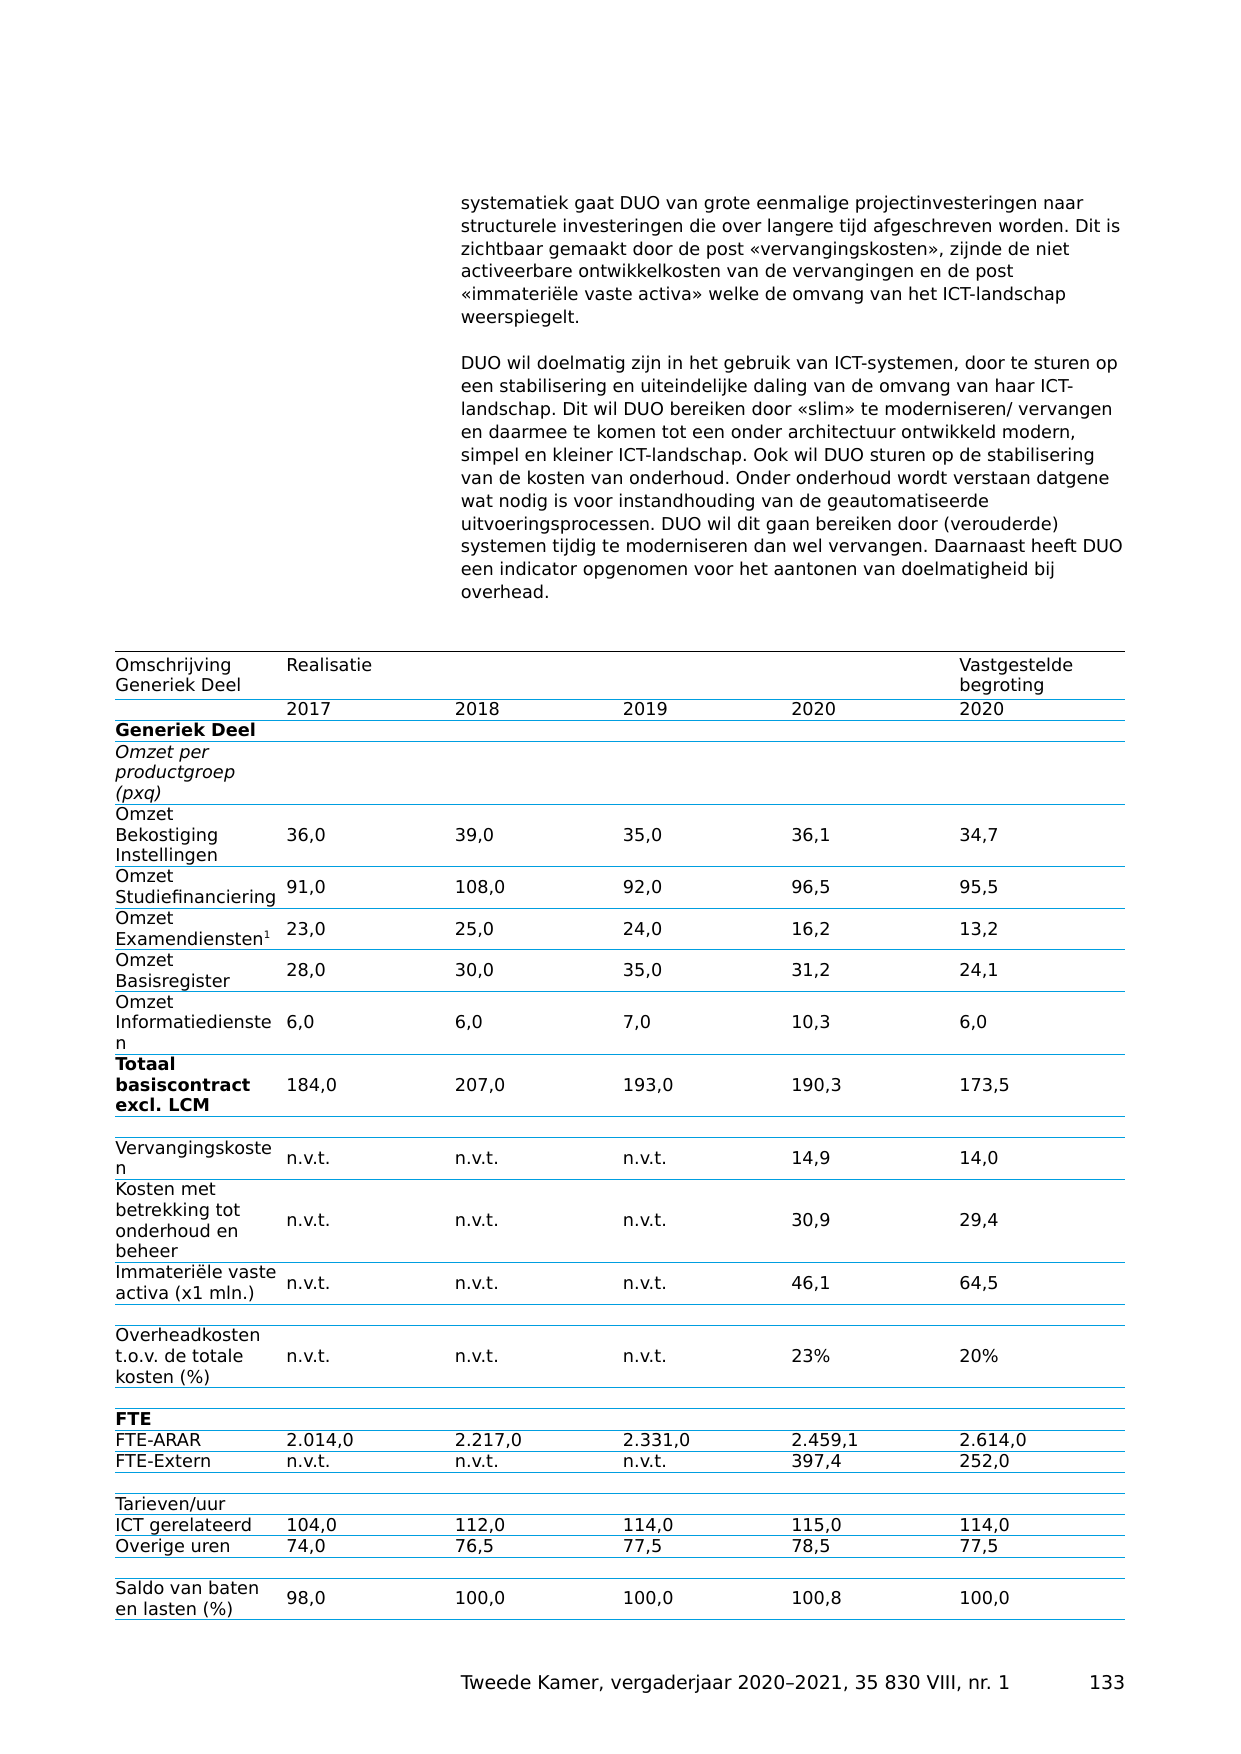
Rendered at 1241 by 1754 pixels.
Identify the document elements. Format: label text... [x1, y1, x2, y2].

table_cell 114,0 [620, 1515, 788, 1535]
table_cell Immateriële vaste activa (x1 mln.) [115, 1263, 283, 1304]
table_cell [452, 1473, 620, 1493]
table_cell [283, 1409, 452, 1429]
table_cell 2018 [452, 700, 620, 720]
table_cell 34,7 [956, 805, 1125, 866]
table_cell 35,0 [620, 950, 788, 991]
table_cell [452, 742, 620, 803]
table_cell [452, 1494, 620, 1514]
table_cell 77,5 [956, 1536, 1125, 1556]
table_cell [452, 1305, 620, 1325]
table_cell [620, 1117, 788, 1137]
table_cell Omzet per productgroep (pxq) [115, 742, 283, 803]
table_cell 36,0 [283, 805, 452, 866]
table_cell [620, 1494, 788, 1514]
table_cell 16,2 [788, 909, 956, 949]
table_cell Realisatie [283, 652, 956, 699]
table_cell 77,5 [620, 1536, 788, 1556]
table_cell Overheadkosten t.o.v. de totale kosten (%) [115, 1326, 283, 1387]
table_cell 100,8 [788, 1579, 956, 1619]
table_cell 23,0 [283, 909, 452, 949]
table_cell Vastgestelde begroting [956, 652, 1125, 699]
table_cell [620, 721, 788, 741]
table_cell 2.331,0 [620, 1431, 788, 1451]
table_cell [283, 1494, 452, 1514]
table_cell [283, 1558, 452, 1577]
table_cell 92,0 [620, 867, 788, 908]
table_cell 74,0 [283, 1536, 452, 1556]
table_cell [956, 1388, 1125, 1408]
table_cell [283, 1305, 452, 1325]
table_cell [115, 1473, 283, 1493]
table_cell 78,5 [788, 1536, 956, 1556]
table_cell n.v.t. [283, 1326, 452, 1387]
table_cell [956, 742, 1125, 803]
table_cell 96,5 [788, 867, 956, 908]
table_cell [283, 1117, 452, 1137]
table_cell n.v.t. [283, 1452, 452, 1472]
table_cell 6,0 [956, 992, 1125, 1053]
table_cell [788, 1305, 956, 1325]
table_cell 95,5 [956, 867, 1125, 908]
table_cell [452, 1558, 620, 1577]
table_cell 64,5 [956, 1263, 1125, 1304]
table_cell Kosten met betrekking tot onderhoud en beheer [115, 1180, 283, 1262]
text systematiek gaat DUO van grote eenmalige projectinvesteringen naar structurele investeringen die over langere tijd afgeschreven worden. Dit is zichtbaar gemaakt door de post «vervangingskosten», zijnde de niet activeerbare ontwikkelkosten van de vervangingen en de post «immateriële vaste activa» welke de omvang van het ICT-landschap weerspiegelt. [461, 191, 1125, 328]
table_cell 76,5 [452, 1536, 620, 1556]
table_cell 6,0 [283, 992, 452, 1053]
text DUO wil doelmatig zijn in het gebruik van ICT-systemen, door te sturen op een stabilisering en uiteindelijke daling van de omvang van haar ICT-landschap. Dit wil DUO bereiken door «slim» te moderniseren/ vervangen en daarmee te komen tot een onder architectuur ontwikkeld modern, simpel en kleiner ICT-landschap. Ook wil DUO sturen op de stabilisering van de kosten van onderhoud. Onder onderhoud wordt verstaan datgene wat nodig is voor instandhouding van de geautomatiseerde uitvoeringsprocessen. DUO wil dit gaan bereiken door (verouderde) systemen tijdig te moderniseren dan wel vervangen. Daarnaast heeft DUO een indicator opgenomen voor het aantonen van doelmatigheid bij overhead. [461, 351, 1125, 603]
table_cell n.v.t. [620, 1180, 788, 1262]
table_cell 29,4 [956, 1180, 1125, 1262]
table_cell 115,0 [788, 1515, 956, 1535]
table_cell [956, 1409, 1125, 1429]
table_cell Omschrijving Generiek Deel [115, 652, 283, 699]
table_cell [620, 1305, 788, 1325]
table_cell Omzet Basisregister [115, 950, 283, 991]
table_cell 24,0 [620, 909, 788, 949]
table_cell 7,0 [620, 992, 788, 1053]
table_cell [452, 1388, 620, 1408]
table_cell 28,0 [283, 950, 452, 991]
table_cell 2020 [788, 700, 956, 720]
table_cell 207,0 [452, 1055, 620, 1116]
table_cell Omzet Bekostiging Instellingen [115, 805, 283, 866]
table_cell 173,5 [956, 1055, 1125, 1116]
table_cell 108,0 [452, 867, 620, 908]
table_cell FTE-ARAR [115, 1431, 283, 1451]
table_cell [620, 1409, 788, 1429]
table_cell [788, 721, 956, 741]
table_cell Omzet Informatiediensten [115, 992, 283, 1053]
table_cell n.v.t. [283, 1263, 452, 1304]
table_cell 35,0 [620, 805, 788, 866]
table_cell [956, 1305, 1125, 1325]
table_cell 100,0 [956, 1579, 1125, 1619]
table_cell [788, 1388, 956, 1408]
table_cell [452, 721, 620, 741]
table_cell 14,9 [788, 1138, 956, 1179]
table_cell [283, 721, 452, 741]
table_cell 46,1 [788, 1263, 956, 1304]
table_cell 20% [956, 1326, 1125, 1387]
table_cell n.v.t. [620, 1452, 788, 1472]
table_cell Tarieven/uur [115, 1494, 283, 1514]
table_cell 100,0 [452, 1579, 620, 1619]
table_cell [283, 1388, 452, 1408]
table_cell 98,0 [283, 1579, 452, 1619]
table_cell 2.614,0 [956, 1431, 1125, 1451]
table_cell 31,2 [788, 950, 956, 991]
table_cell 2020 [956, 700, 1125, 720]
table_cell [620, 742, 788, 803]
table_cell [956, 1494, 1125, 1514]
table_cell FTE-Extern [115, 1452, 283, 1472]
table_cell 193,0 [620, 1055, 788, 1116]
table_cell [620, 1558, 788, 1577]
table_cell n.v.t. [620, 1138, 788, 1179]
table_cell [956, 1117, 1125, 1137]
table_cell Saldo van baten en lasten (%) [115, 1579, 283, 1619]
table_cell 14,0 [956, 1138, 1125, 1179]
table_cell 190,3 [788, 1055, 956, 1116]
table_cell [956, 1558, 1125, 1577]
table_cell [956, 721, 1125, 741]
table_cell n.v.t. [452, 1138, 620, 1179]
table_cell n.v.t. [620, 1326, 788, 1387]
table_cell [115, 1117, 283, 1137]
table_cell 252,0 [956, 1452, 1125, 1472]
table_cell 10,3 [788, 992, 956, 1053]
table_cell 91,0 [283, 867, 452, 908]
table_cell 114,0 [956, 1515, 1125, 1535]
table_cell 112,0 [452, 1515, 620, 1535]
table_cell 104,0 [283, 1515, 452, 1535]
table_cell 2.459,1 [788, 1431, 956, 1451]
table_cell [115, 1558, 283, 1577]
table_cell n.v.t. [452, 1326, 620, 1387]
table_cell 25,0 [452, 909, 620, 949]
table_cell 30,9 [788, 1180, 956, 1262]
table_cell 36,1 [788, 805, 956, 866]
table_cell Totaal basiscontract excl. LCM [115, 1055, 283, 1116]
table_cell Generiek Deel [115, 721, 283, 741]
table_cell 2017 [283, 700, 452, 720]
table_cell [115, 1388, 283, 1408]
table_cell 2019 [620, 700, 788, 720]
table_cell n.v.t. [620, 1263, 788, 1304]
table_cell 6,0 [452, 992, 620, 1053]
table_cell [620, 1473, 788, 1493]
table_cell [115, 700, 283, 720]
table_cell 397,4 [788, 1452, 956, 1472]
table_cell 24,1 [956, 950, 1125, 991]
table_cell 2.014,0 [283, 1431, 452, 1451]
table_cell n.v.t. [452, 1180, 620, 1262]
table_cell [452, 1117, 620, 1137]
table_cell ICT gerelateerd [115, 1515, 283, 1535]
table_cell [788, 1473, 956, 1493]
table_cell [788, 1558, 956, 1577]
table_cell [788, 1409, 956, 1429]
table_cell [452, 1409, 620, 1429]
table_cell n.v.t. [283, 1180, 452, 1262]
table_cell 100,0 [620, 1579, 788, 1619]
table_cell [115, 1305, 283, 1325]
table_cell 184,0 [283, 1055, 452, 1116]
table_cell [620, 1388, 788, 1408]
table_cell n.v.t. [452, 1263, 620, 1304]
table_cell FTE [115, 1409, 283, 1429]
table_cell [956, 1473, 1125, 1493]
table_cell 2.217,0 [452, 1431, 620, 1451]
table_cell [283, 1473, 452, 1493]
table_cell 23% [788, 1326, 956, 1387]
table_cell [788, 742, 956, 803]
table_cell 13,2 [956, 909, 1125, 949]
table_cell [788, 1117, 956, 1137]
table_cell n.v.t. [452, 1452, 620, 1472]
table_cell Omzet Studiefinanciering [115, 867, 283, 908]
table_cell 39,0 [452, 805, 620, 866]
table_cell 30,0 [452, 950, 620, 991]
table_cell [283, 742, 452, 803]
table_cell [788, 1494, 956, 1514]
table_cell n.v.t. [283, 1138, 452, 1179]
table_cell Vervangingskosten [115, 1138, 283, 1179]
table_cell Overige uren [115, 1536, 283, 1556]
table_cell Omzet Examendiensten1 [115, 909, 283, 949]
table_header Tabel 73 Overzicht doelmatigheidsindicatoren per 31 december 2020 [115, 626, 1125, 651]
